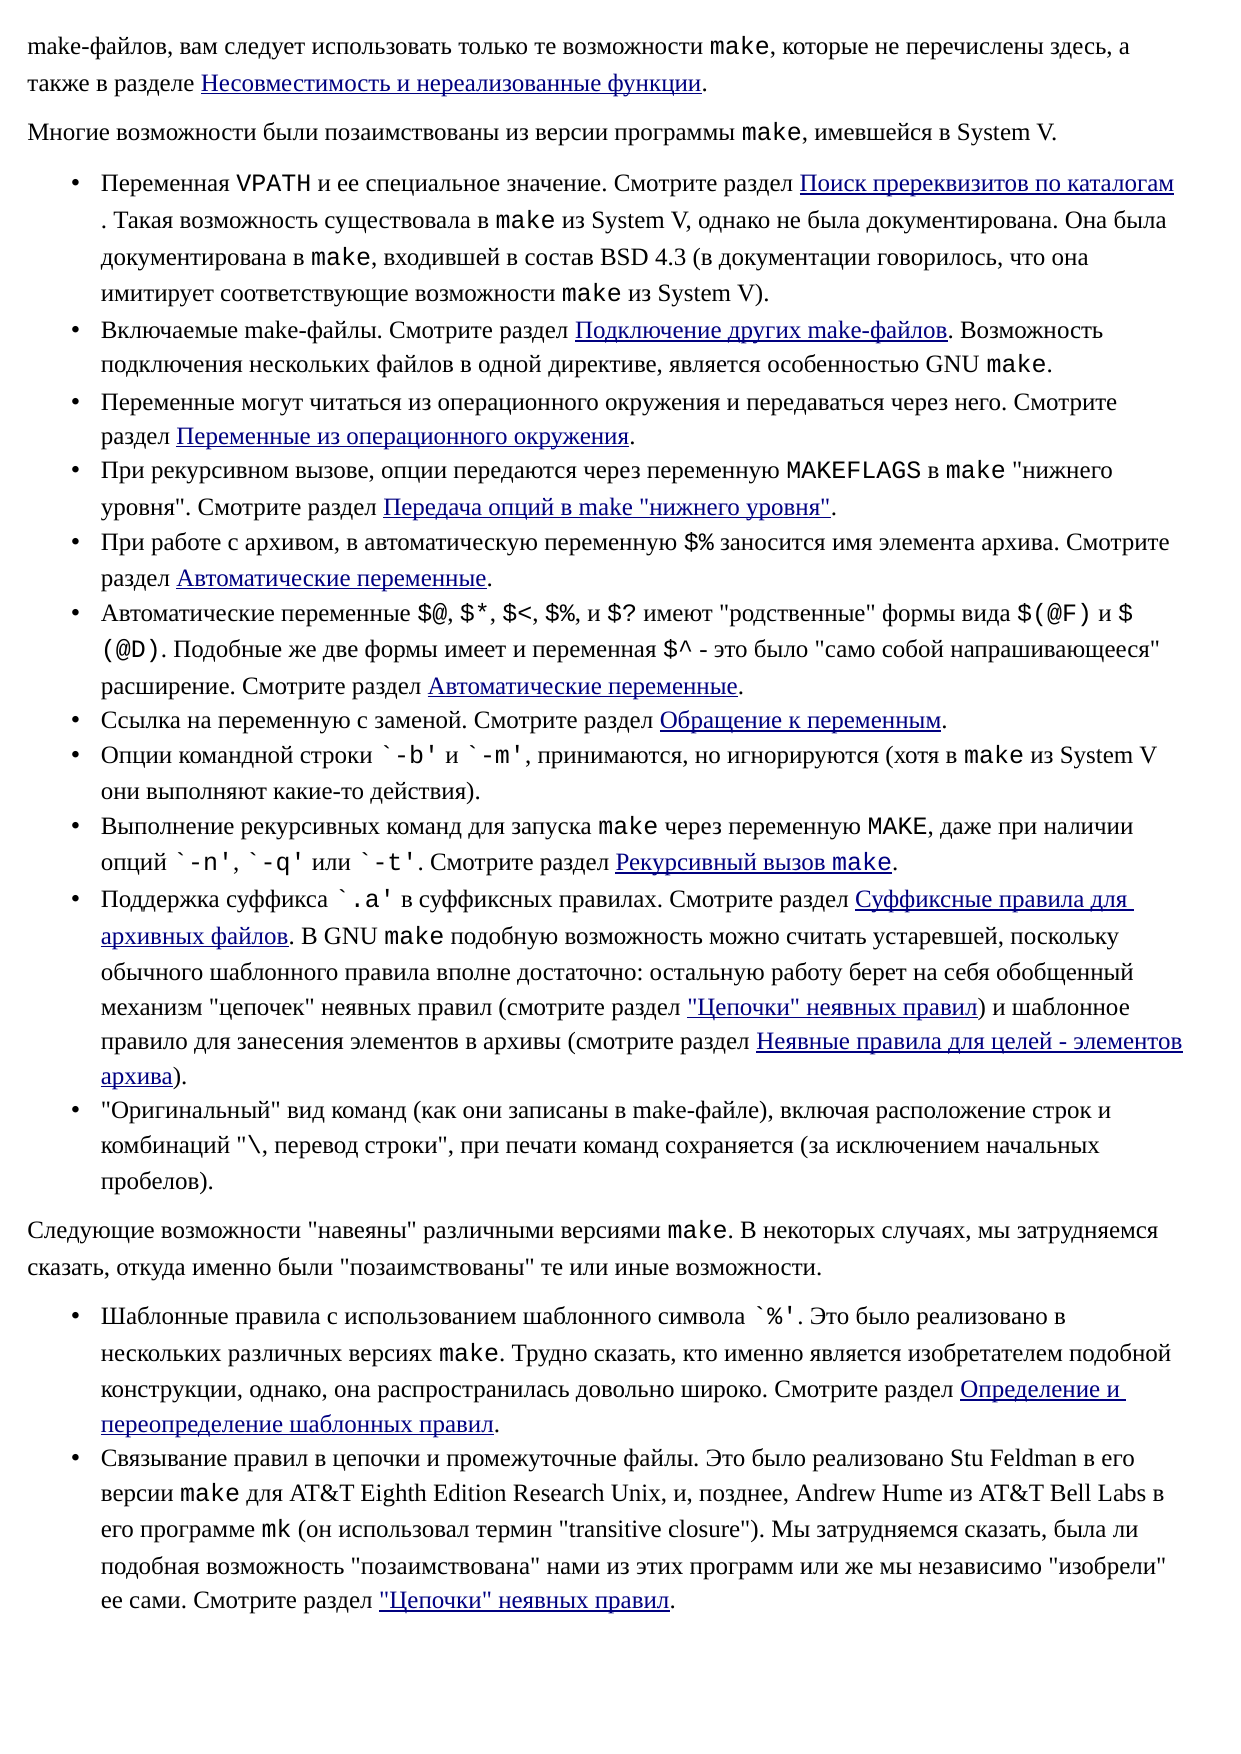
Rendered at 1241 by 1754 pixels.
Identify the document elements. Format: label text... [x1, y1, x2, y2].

list Включаемые make-файлы. Смотрите раздел Подключение других make-файлов. Возможность подключения нескольких файлов в одной директиве, является особенностью GNU make. [71, 315, 1185, 380]
text make-файлов, вам следует использовать только те возможности make, которые не перечислены здесь, а также в разделе Несовместимость и нереализованные функции. [27, 31, 1185, 97]
list Выполнение рекурсивных команд для запуска make через переменную MAKE, даже при наличии опций `-n', `-q' или `-t'. Смотрите раздел Рекурсивный вызов make. [71, 811, 1185, 878]
list Переменные могут читаться из операционного окружения и передаваться через него. Смотрите раздел Переменные из операционного окружения. [71, 387, 1185, 450]
list Поддержка суффикса `.a' в суффиксных правилах. Смотрите раздел Суффиксные правила для архивных файлов. В GNU make подобную возможность можно считать устаревшей, поскольку обычного шаблонного правила вполне достаточно: остальную работу берет на себя обобщенный механизм "цепочек" неявных правил (смотрите раздел "Цепочки" неявных правил) и шаблонное правило для занесения элементов в архивы (смотрите раздел Неявные правила для целей - элементов архива). [71, 884, 1185, 1089]
list Автоматические переменные $@, $*, $<, $%, и $? имеют "родственные" формы вида $(@F) и $(@D). Подобные же две формы имеет и переменная $^ - это было "само собой напрашивающееся" расширение. Смотрите раздел Автоматические переменные. [71, 598, 1185, 699]
list При работе с архивом, в автоматическую переменную $% заносится имя элемента архива. Смотрите раздел Автоматические переменные. [71, 527, 1185, 592]
list Переменная VPATH и ее специальное значение. Смотрите раздел Поиск пререквизитов по каталогам . Такая возможность существовала в make из System V, однако не была документирована. Она была документирована в make, входившей в состав BSD 4.3 (в документации говорилось, что она имитирует соответствующие возможности make из System V). [71, 168, 1185, 309]
list Шаблонные правила с использованием шаблонного символа `%'. Это было реализовано в нескольких различных версиях make. Трудно сказать, кто именно является изобретателем подобной конструкции, однако, она распространилась довольно широко. Смотрите раздел Определение и переопределение шаблонных правил. [71, 1301, 1185, 1437]
text Многие возможности были позаимствованы из версии программы make, имевшейся в System V. [27, 117, 1185, 148]
list Опции командной строки `-b' и `-m', принимаются, но игнорируются (хотя в make из System V они выполняют какие-то действия). [71, 740, 1185, 805]
list При рекурсивном вызове, опции передаются через переменную MAKEFLAGS в make "нижнего уровня". Смотрите раздел Передача опций в make "нижнего уровня". [71, 456, 1185, 521]
list Ссылка на переменную с заменой. Смотрите раздел Обращение к переменным. [71, 705, 1185, 734]
list Связывание правил в цепочки и промежуточные файлы. Это было реализовано Stu Feldman в его версии make для AT&T Eighth Edition Research Unix, и, позднее, Andrew Hume из AT&T Bell Labs в его программе mk (он использовал термин "transitive closure"). Мы затрудняемся сказать, была ли подобная возможность "позаимствована" нами из этих программ или же мы независимо "изобрели" ее сами. Смотрите раздел "Цепочки" неявных правил. [71, 1443, 1185, 1614]
text Следующие возможности "навеяны" различными версиями make. В некоторых случаях, мы затрудняемся сказать, откуда именно были "позаимствованы" те или иные возможности. [27, 1215, 1185, 1281]
list "Оригинальный" вид команд (как они записаны в make-файле), включая расположение строк и комбинаций "\, перевод строки", при печати команд сохраняется (за исключением начальных пробелов). [71, 1095, 1185, 1195]
